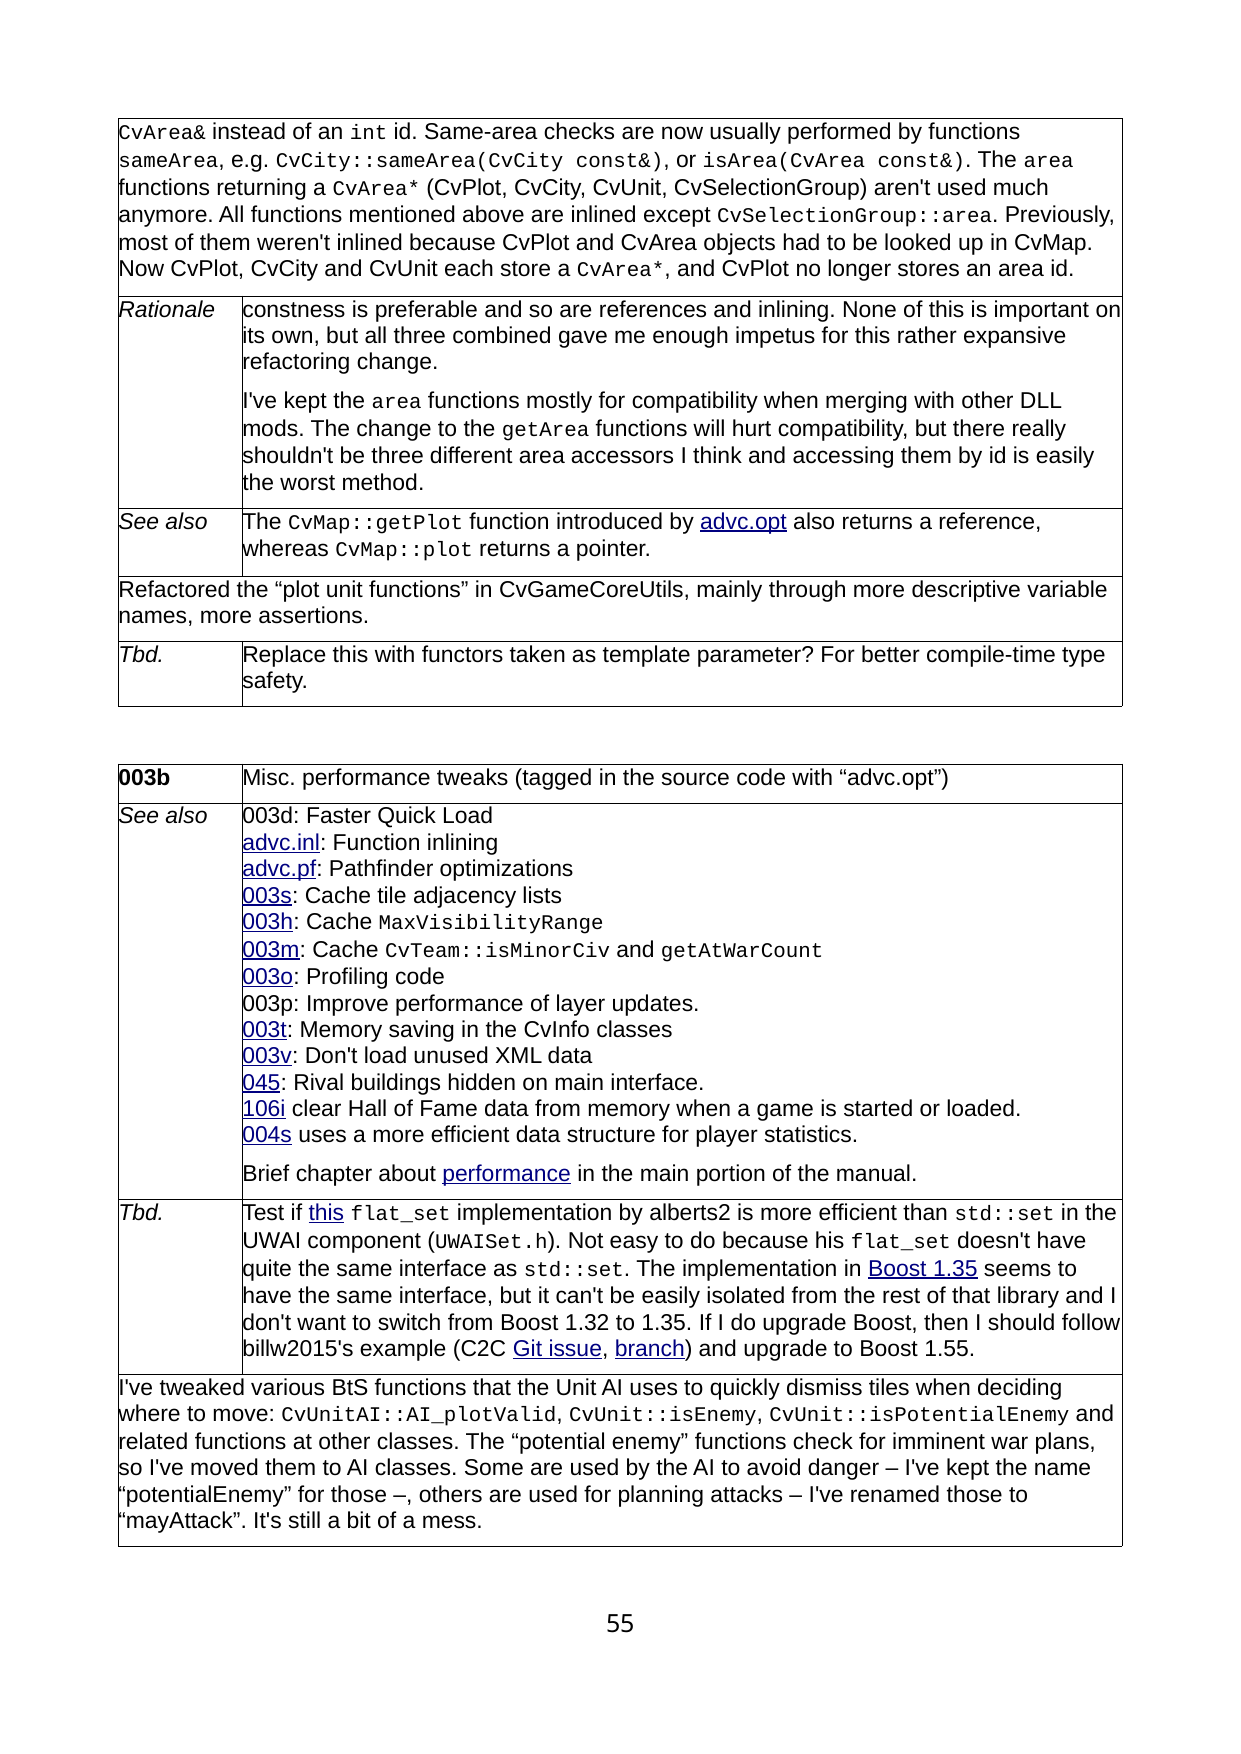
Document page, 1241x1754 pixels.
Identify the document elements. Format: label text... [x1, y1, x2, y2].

table_cell Test if this flat_set implementation by alberts2 is more efficient than std::set in the UWAI component (UWAISet.h). Not easy to do because his flat_set doesn't have quite the same interface as std::set. The implementation in Boost 1.35 seems to have the same interface, but it can't be easily isolated from the rest of that library and I don't want to switch from Boost 1.32 to 1.35. If I do upgrade Boost, then I should follow billw2015's example (C2C Git issue, branch) and upgrade to Boost 1.55. [243, 1200, 1122, 1374]
table_cell Replace this with functors taken as template parameter? For better compile-time type safety. [243, 642, 1122, 706]
table_cell Rationale [119, 297, 242, 508]
table_header 003b [119, 765, 242, 802]
table_cell I've tweaked various BtS functions that the Unit AI uses to quickly dismiss tiles when deciding where to move: CvUnitAI::AI_plotValid, CvUnit::isEnemy, CvUnit::isPotentialEnemy and related functions at other classes. The “potential enemy” functions check for imminent war plans, so I've moved them to AI classes. Some are used by the AI to avoid danger – I've kept the name “potentialEnemy” for those –, others are used for planning attacks – I've renamed those to “mayAttack”. It's still a bit of a mess. [119, 1375, 1122, 1546]
table_cell See also [119, 509, 242, 576]
table_header Misc. performance tweaks (tagged in the source code with “advc.opt”) [243, 765, 1122, 802]
table_cell CvArea& instead of an int id. Same-area checks are now usually performed by functions sameArea, e.g. CvCity::sameArea(CvCity const&), or isArea(CvArea const&). The area functions returning a CvArea* (CvPlot, CvCity, CvUnit, CvSelectionGroup) aren't used much anymore. All functions mentioned above are inlined except CvSelectionGroup::area. Previously, most of them weren't inlined because CvPlot and CvArea objects had to be looked up in CvMap. Now CvPlot, CvCity and CvUnit each store a CvArea*, and CvPlot no longer stores an area id. [119, 119, 1122, 296]
table_cell The CvMap::getPlot function introduced by advc.opt also returns a reference, whereas CvMap::plot returns a pointer. [243, 509, 1122, 576]
table_cell Tbd. [119, 642, 242, 706]
table_cell Tbd. [119, 1200, 242, 1374]
table_cell Refactored the “plot unit functions” in CvGameCoreUtils, mainly through more descriptive variable names, more assertions. [119, 577, 1122, 641]
table_cell See also [119, 804, 242, 1199]
table_cell 003d: Faster Quick Load advc.inl: Function inlining advc.pf: Pathfinder optimizations 003s: Cache tile adjacency lists 003h: Cache MaxVisibilityRange 003m: Cache CvTeam::isMinorCiv and getAtWarCount 003o: Profiling code 003p: Improve performance of layer updates. 003t: Memory saving in the CvInfo classes 003v: Don't load unused XML data 045: Rival buildings hidden on main interface. 106i clear Hall of Fame data from memory when a game is started or loaded. 004s uses a more efficient data structure for player statistics. Brief chapter about performance in the main portion of the manual. [243, 804, 1122, 1199]
table_cell constness is preferable and so are references and inlining. None of this is important on its own, but all three combined gave me enough impetus for this rather expansive refactoring change. I've kept the area functions mostly for compatibility when merging with other DLL mods. The change to the getArea functions will hurt compatibility, but there really shouldn't be three different area accessors I think and accessing them by id is easily the worst method. [243, 297, 1122, 508]
